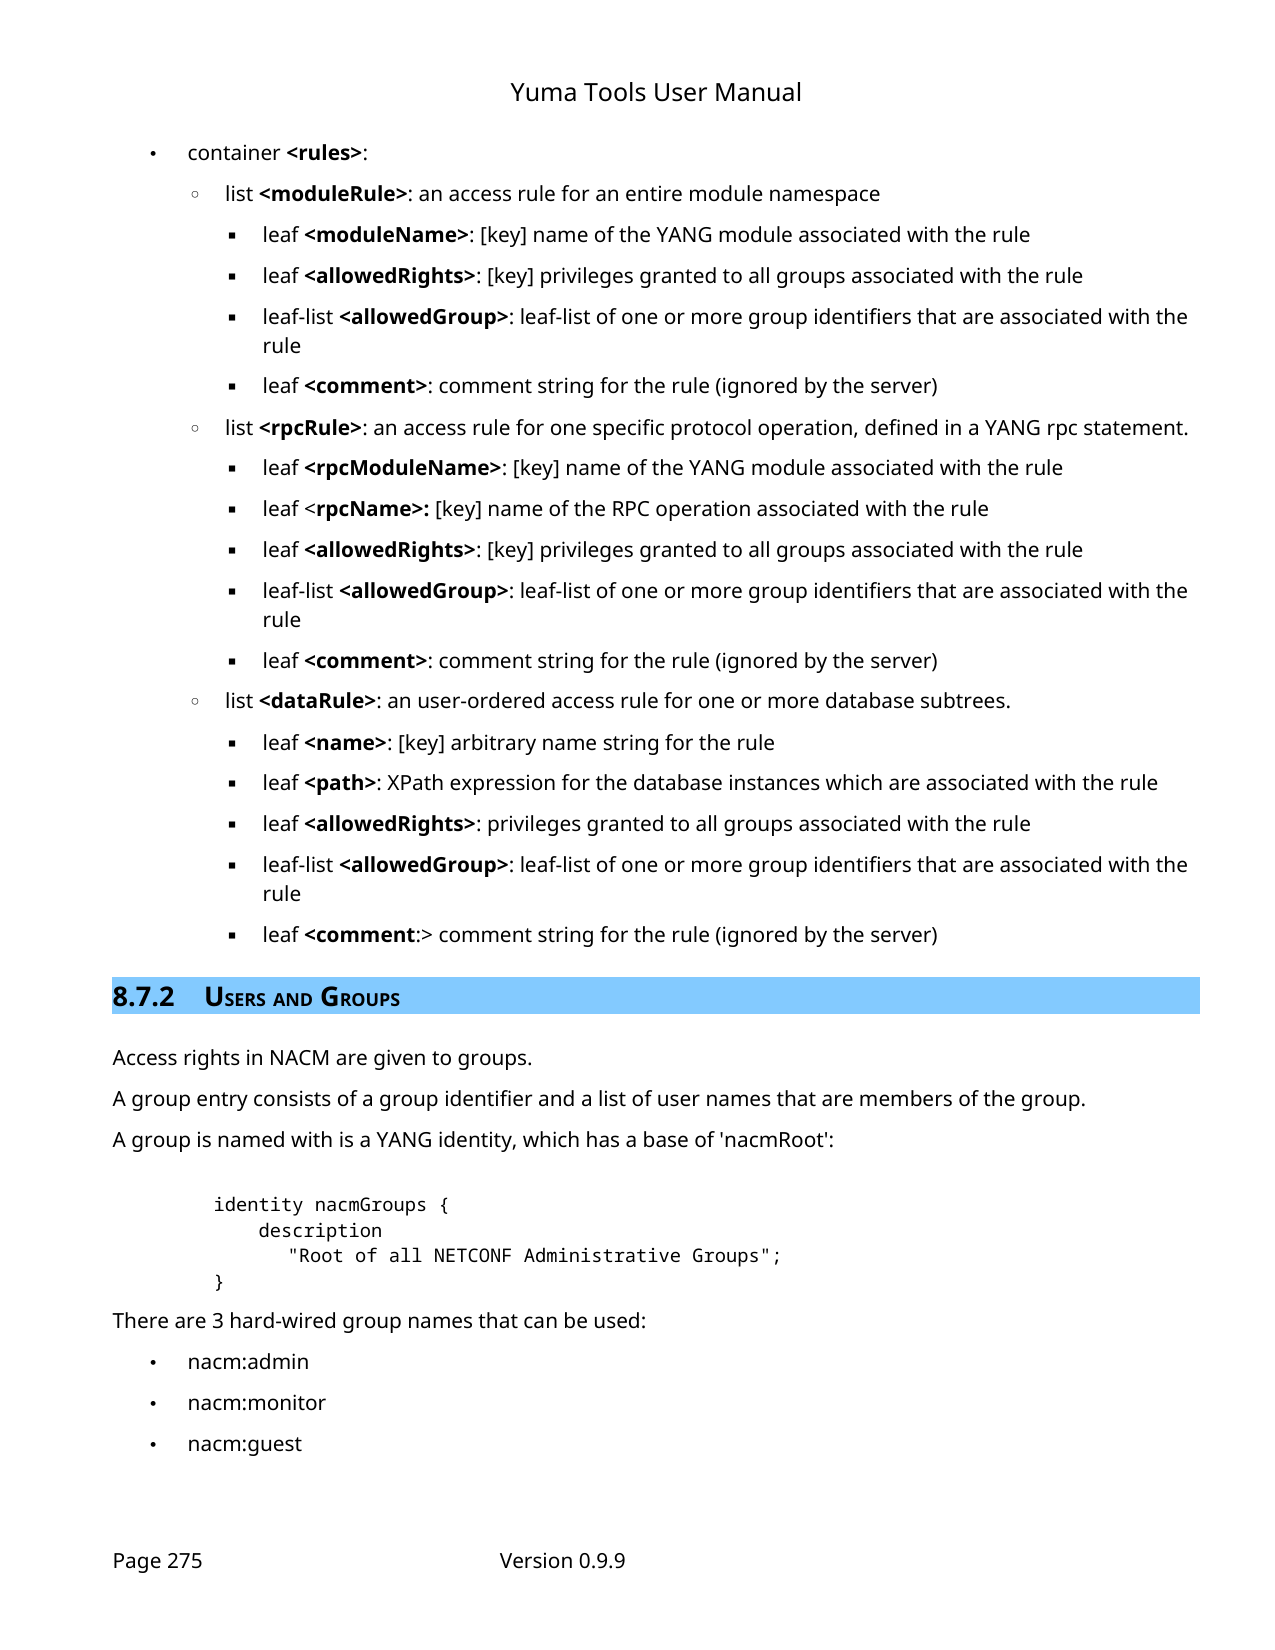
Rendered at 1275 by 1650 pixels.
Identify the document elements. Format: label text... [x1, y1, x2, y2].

list list <dataRule>: an user-ordered access rule for one or more database subtrees. [187, 687, 1200, 715]
list leaf <comment>: comment string for the rule (ignored by the server) [225, 372, 1200, 400]
list leaf-list <allowedGroup>: leaf-list of one or more group identifiers that are associated with the rule [225, 850, 1200, 907]
list leaf <moduleName>: [key] name of the YANG module associated with the rule [225, 220, 1200, 249]
list leaf <comment:> comment string for the rule (ignored by the server) [225, 920, 1200, 948]
text A group entry consists of a group identifier and a list of user names that are members of the group. [112, 1084, 1200, 1113]
list nacm:guest [150, 1429, 1200, 1457]
list leaf <rpcModuleName>: [key] name of the YANG module associated with the rule [225, 453, 1200, 482]
text A group is named with is a YANG identity, which has a base of 'nacmRoot': [112, 1125, 1200, 1154]
list leaf <name>: [key] arbitrary name string for the rule [225, 728, 1200, 756]
text There are 3 hard-wired group names that can be used: [112, 1306, 1200, 1334]
list nacm:monitor [150, 1388, 1200, 1416]
list leaf-list <allowedGroup>: leaf-list of one or more group identifiers that are associated with the rule [225, 576, 1200, 633]
list nacm:admin [150, 1347, 1200, 1375]
list list <rpcRule>: an access rule for one specific protocol operation, defined in a YANG rpc statement. [187, 413, 1200, 441]
text Access rights in NACM are given to groups. [112, 1043, 1200, 1072]
list leaf <path>: XPath expression for the database instances which are associated with the rule [225, 768, 1200, 797]
list leaf <allowedRights>: [key] privileges granted to all groups associated with the rule [225, 535, 1200, 564]
list list <moduleRule>: an access rule for an entire module namespace [187, 179, 1200, 208]
list leaf <allowedRights>: [key] privileges granted to all groups associated with the rule [225, 261, 1200, 290]
text identity nacmGroups { description "Root of all NETCONF Administrative Groups"; } [139, 1166, 1200, 1294]
list leaf-list <allowedGroup>: leaf-list of one or more group identifiers that are associated with the rule [225, 302, 1200, 359]
subtitle Users and Groups [112, 977, 1200, 1014]
list leaf <allowedRights>: privileges granted to all groups associated with the rule [225, 809, 1200, 838]
list leaf <rpcName>: [key] name of the RPC operation associated with the rule [225, 494, 1200, 523]
list leaf <comment>: comment string for the rule (ignored by the server) [225, 646, 1200, 674]
list container <rules>: [150, 138, 1200, 167]
